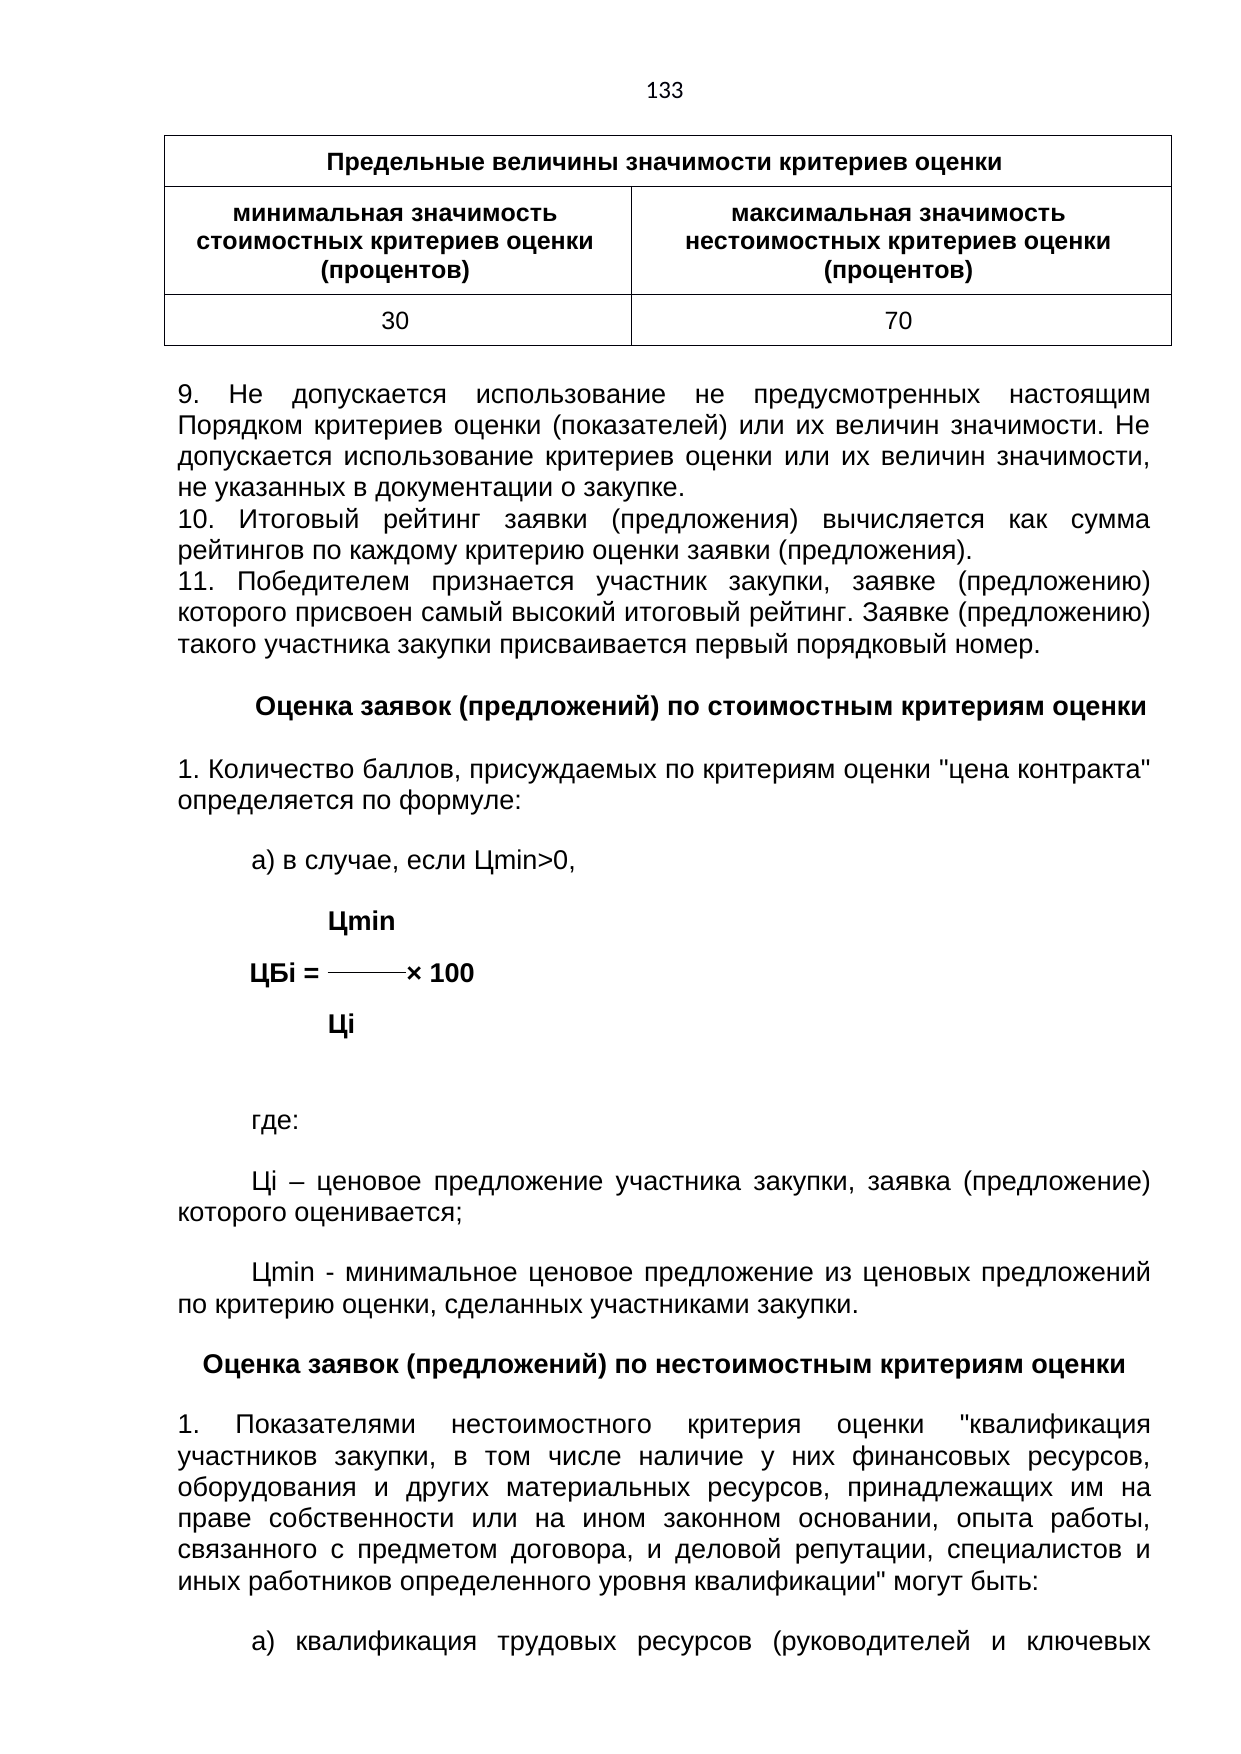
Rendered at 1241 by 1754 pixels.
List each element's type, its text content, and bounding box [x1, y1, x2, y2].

table_cell максимальная значимость нестоимостных критериев оценки (процентов) [632, 187, 1171, 294]
text 1. Количество баллов, присуждаемых по критериям оценки "цена контракта" определяется по формуле: [177, 753, 1152, 815]
table_header × 100 [406, 876, 479, 1075]
table_cell 30 [165, 295, 631, 345]
table_header [171, 876, 249, 1075]
text Цi – ценовое предложение участника закупки, заявка (предложение) которого оценивается; [177, 1165, 1152, 1227]
table_header Цmin [328, 876, 406, 971]
text где: [177, 1104, 1152, 1136]
text а) в случае, если Цmin>0, [177, 844, 1152, 876]
table_header Предельные величины значимости критериев оценки [165, 136, 1171, 186]
table_header ЦБi = [249, 876, 328, 1075]
text 10. Итоговый рейтинг заявки (предложения) вычисляется как сумма рейтингов по каждому критерию оценки заявки (предложения). [177, 503, 1151, 565]
table_cell Цi [328, 973, 406, 1075]
text а) квалификация трудовых ресурсов (руководителей и ключевых [177, 1625, 1152, 1656]
text 1. Показателями нестоимостного критерия оценки "квалификация участников закупки, в том числе наличие у них финансовых ресурсов, оборудования и других материальных ресурсов, принадлежащих им на праве собственности или на ином законном основании, опыта работы, связанного с предметом договора, и деловой репутации, специалистов и иных работников определенного уровня квалификации" могут быть: [177, 1408, 1152, 1596]
text Оценка заявок (предложений) по стоимостным критериям оценки [177, 690, 1152, 721]
text 11. Победителем признается участник закупки, заявке (предложению) которого присвоен самый высокий итоговый рейтинг. Заявке (предложению) такого участника закупки присваивается первый порядковый номер. [177, 565, 1152, 659]
text Цmin - минимальное ценовое предложение из ценовых предложений по критерию оценки, сделанных участниками закупки. [177, 1256, 1152, 1319]
text Оценка заявок (предложений) по нестоимостным критериям оценки [177, 1348, 1152, 1379]
table_cell 70 [632, 295, 1171, 345]
table_cell минимальная значимость стоимостных критериев оценки (процентов) [165, 187, 631, 294]
text 9. Не допускается использование не предусмотренных настоящим Порядком критериев оценки (показателей) или их величин значимости. Не допускается использование критериев оценки или их величин значимости, не указанных в документации о закупке. [177, 378, 1151, 503]
